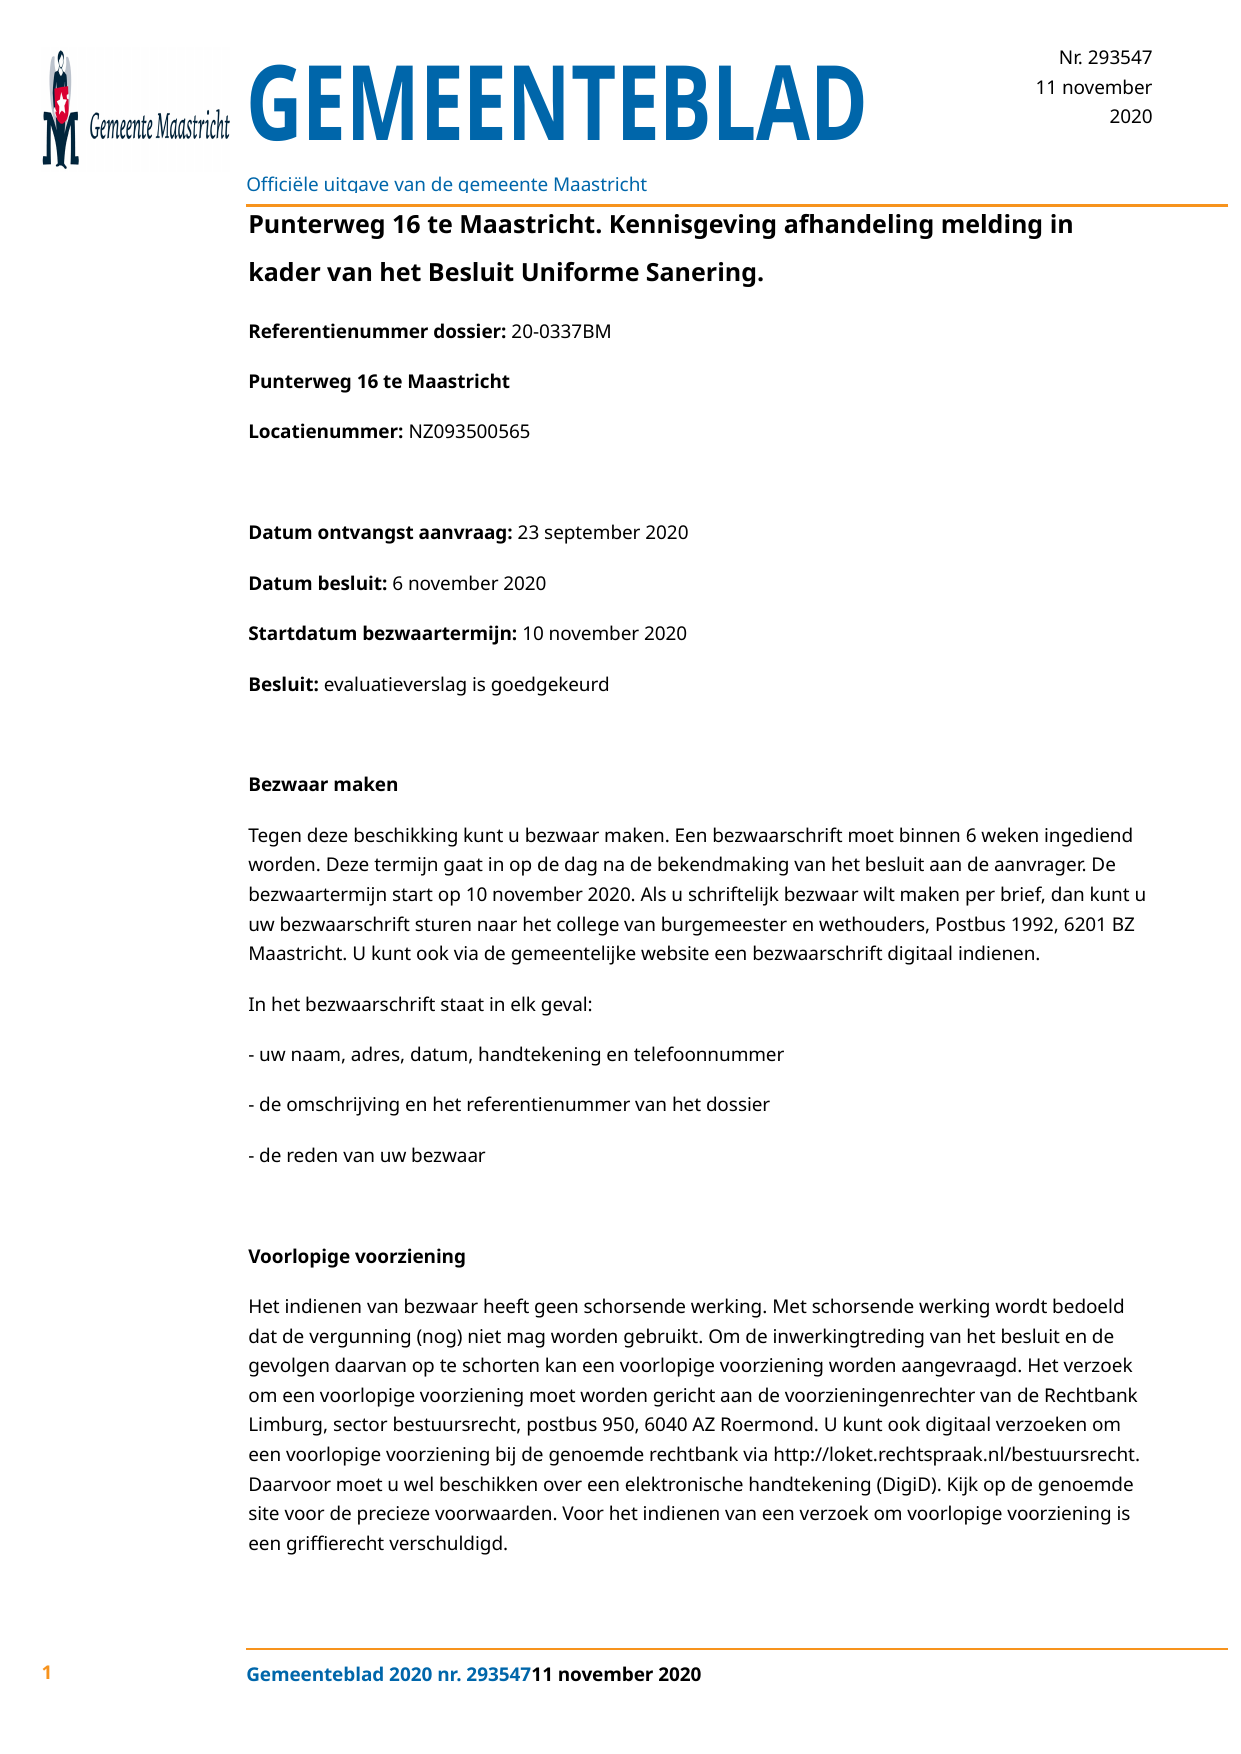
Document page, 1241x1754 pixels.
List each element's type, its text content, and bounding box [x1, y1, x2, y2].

text Locatienummer: NZ093500565 [248, 419, 1152, 444]
text Datum besluit: 6 november 2020 [248, 570, 1152, 596]
text Voorlopige voorziening [248, 1243, 1152, 1269]
text Tegen deze beschikking kunt u bezwaar maken. Een bezwaarschrift moet binnen 6 weken ingediend worden. Deze termijn gaat in op de dag na de bekendmaking van het besluit aan de aanvrager. De bezwaartermijn start op 10 november 2020. Als u schriftelijk bezwaar wilt maken per brief, dan kunt u uw bezwaarschrift sturen naar het college van burgemeester en wethouders, Postbus 1992, 6201 BZ Maastricht. U kunt ook via de gemeentelijke website een bezwaarschrift digitaal indienen. [248, 822, 1152, 966]
text Bezwaar maken [248, 772, 1152, 797]
picture [41, 47, 231, 172]
text Het indienen van bezwaar heeft geen schorsende werking. Met schorsende werking wordt bedoeld dat de vergunning (nog) niet mag worden gebruikt. Om de inwerkingtreding van het besluit en de gevolgen daarvan op te schorten kan een voorlopige voorziening worden aangevraagd. Het verzoek om een voorlopige voorziening moet worden gericht aan de voorzieningenrechter van de Rechtbank Limburg, sector bestuursrecht, postbus 950, 6040 AZ Roermond. U kunt ook digitaal verzoeken om een voorlopige voorziening bij de genoemde rechtbank via http://loket.rechtspraak.nl/bestuursrecht. Daarvoor moet u wel beschikken over een elektronische handtekening (DigiD). Kijk op de genoemde site voor de precieze voorwaarden. Voor het indienen van een verzoek om voorlopige voorziening is een griffierecht verschuldigd. [248, 1293, 1152, 1556]
text Punterweg 16 te Maastricht. Kennisgeving afhandeling melding in kader van het Besluit Uniforme Sanering. [248, 207, 1152, 288]
text - uw naam, adres, datum, handtekening en telefoonnummer [248, 1041, 1152, 1067]
text Datum ontvangst aanvraag: 23 september 2020 [248, 519, 1152, 545]
text - de omschrijving en het referentienummer van het dossier [248, 1092, 1152, 1117]
text Punterweg 16 te Maastricht [248, 368, 1152, 394]
text Referentienummer dossier: 20-0337BM [248, 318, 1152, 344]
text In het bezwaarschrift staat in elk geval: [248, 991, 1152, 1017]
text Besluit: evaluatieverslag is goedgekeurd [248, 671, 1152, 697]
text Startdatum bezwaartermijn: 10 november 2020 [248, 620, 1152, 646]
text - de reden van uw bezwaar [248, 1142, 1152, 1168]
